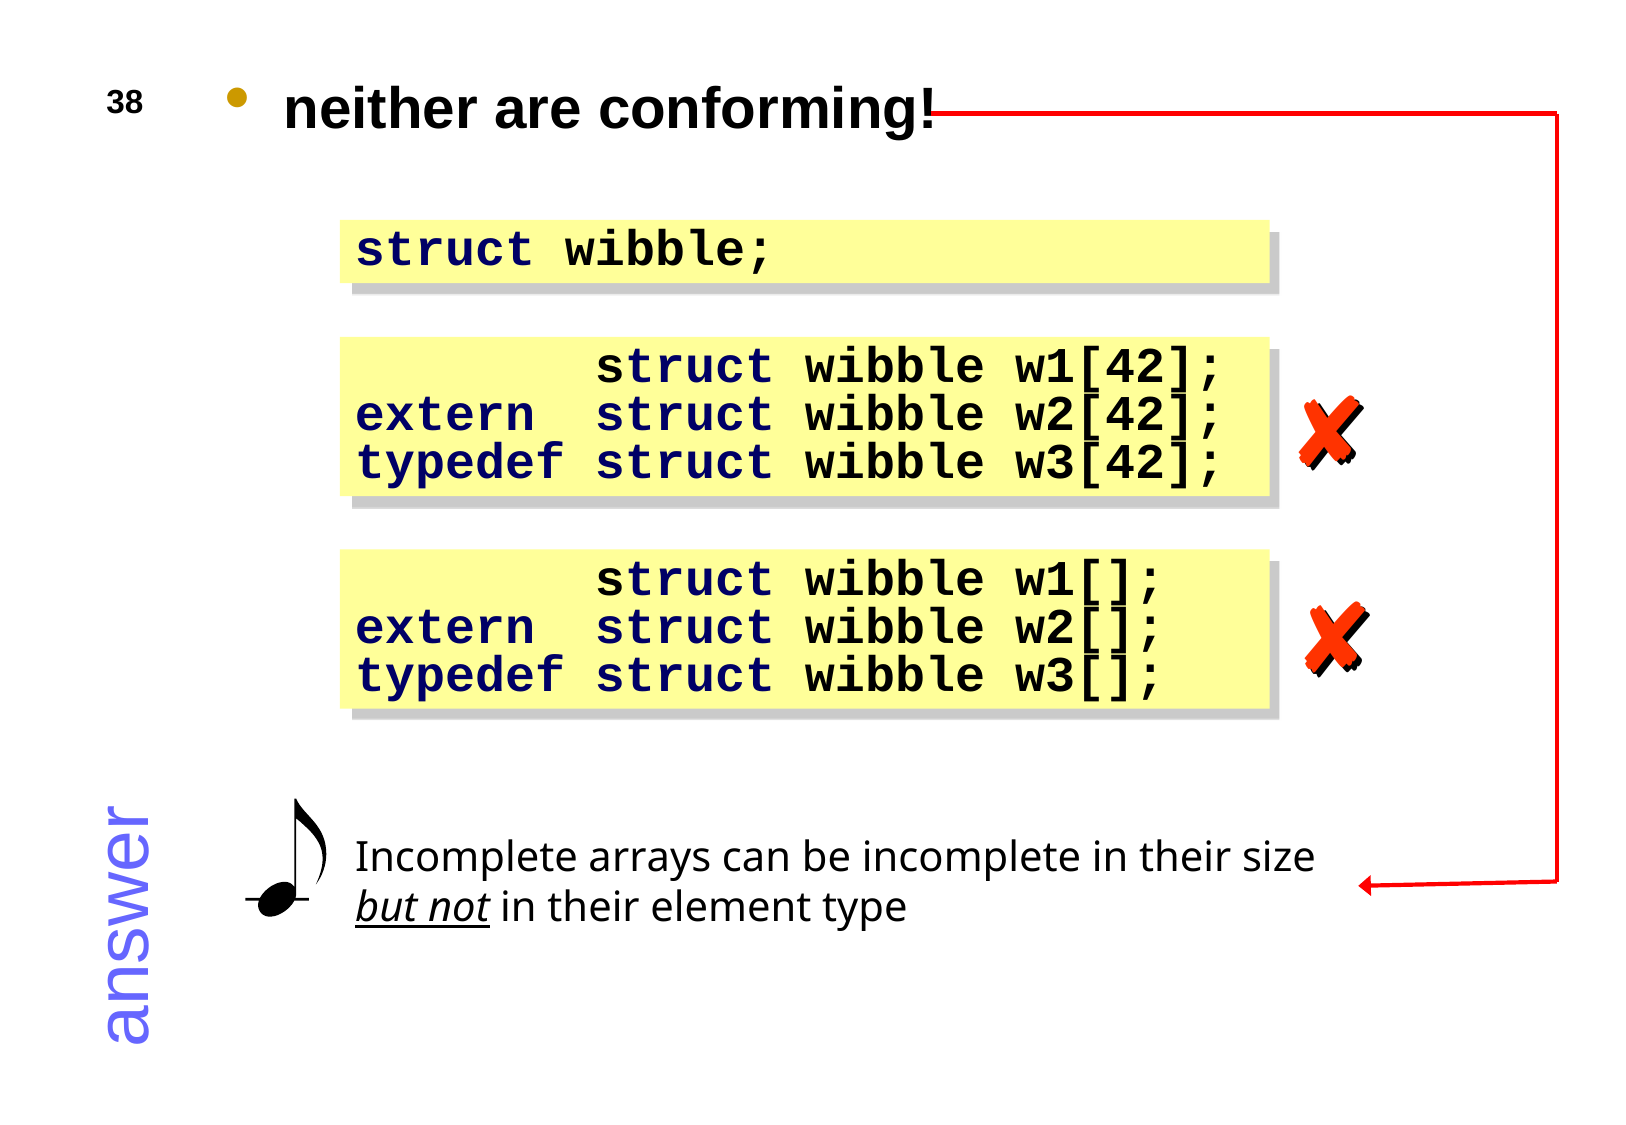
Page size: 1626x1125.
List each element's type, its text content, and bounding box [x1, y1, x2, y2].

text_box struct wibble w1[42]; extern struct wibble w2[42]; typedef struct wibble w3[42]; [339, 336, 1270, 497]
text_box [245, 798, 327, 917]
text_box struct wibble w1[]; extern struct wibble w2[]; typedef struct wibble w3[]; [339, 549, 1270, 709]
text_box  [1272, 342, 1416, 508]
text_box struct wibble; [339, 219, 1270, 284]
title answer [50, 187, 188, 1063]
list neither are conforming! [212, 62, 1593, 1063]
text_box  [1278, 549, 1422, 715]
text_box Incomplete arrays can be incomplete in their size but not in their element type [340, 822, 1451, 938]
